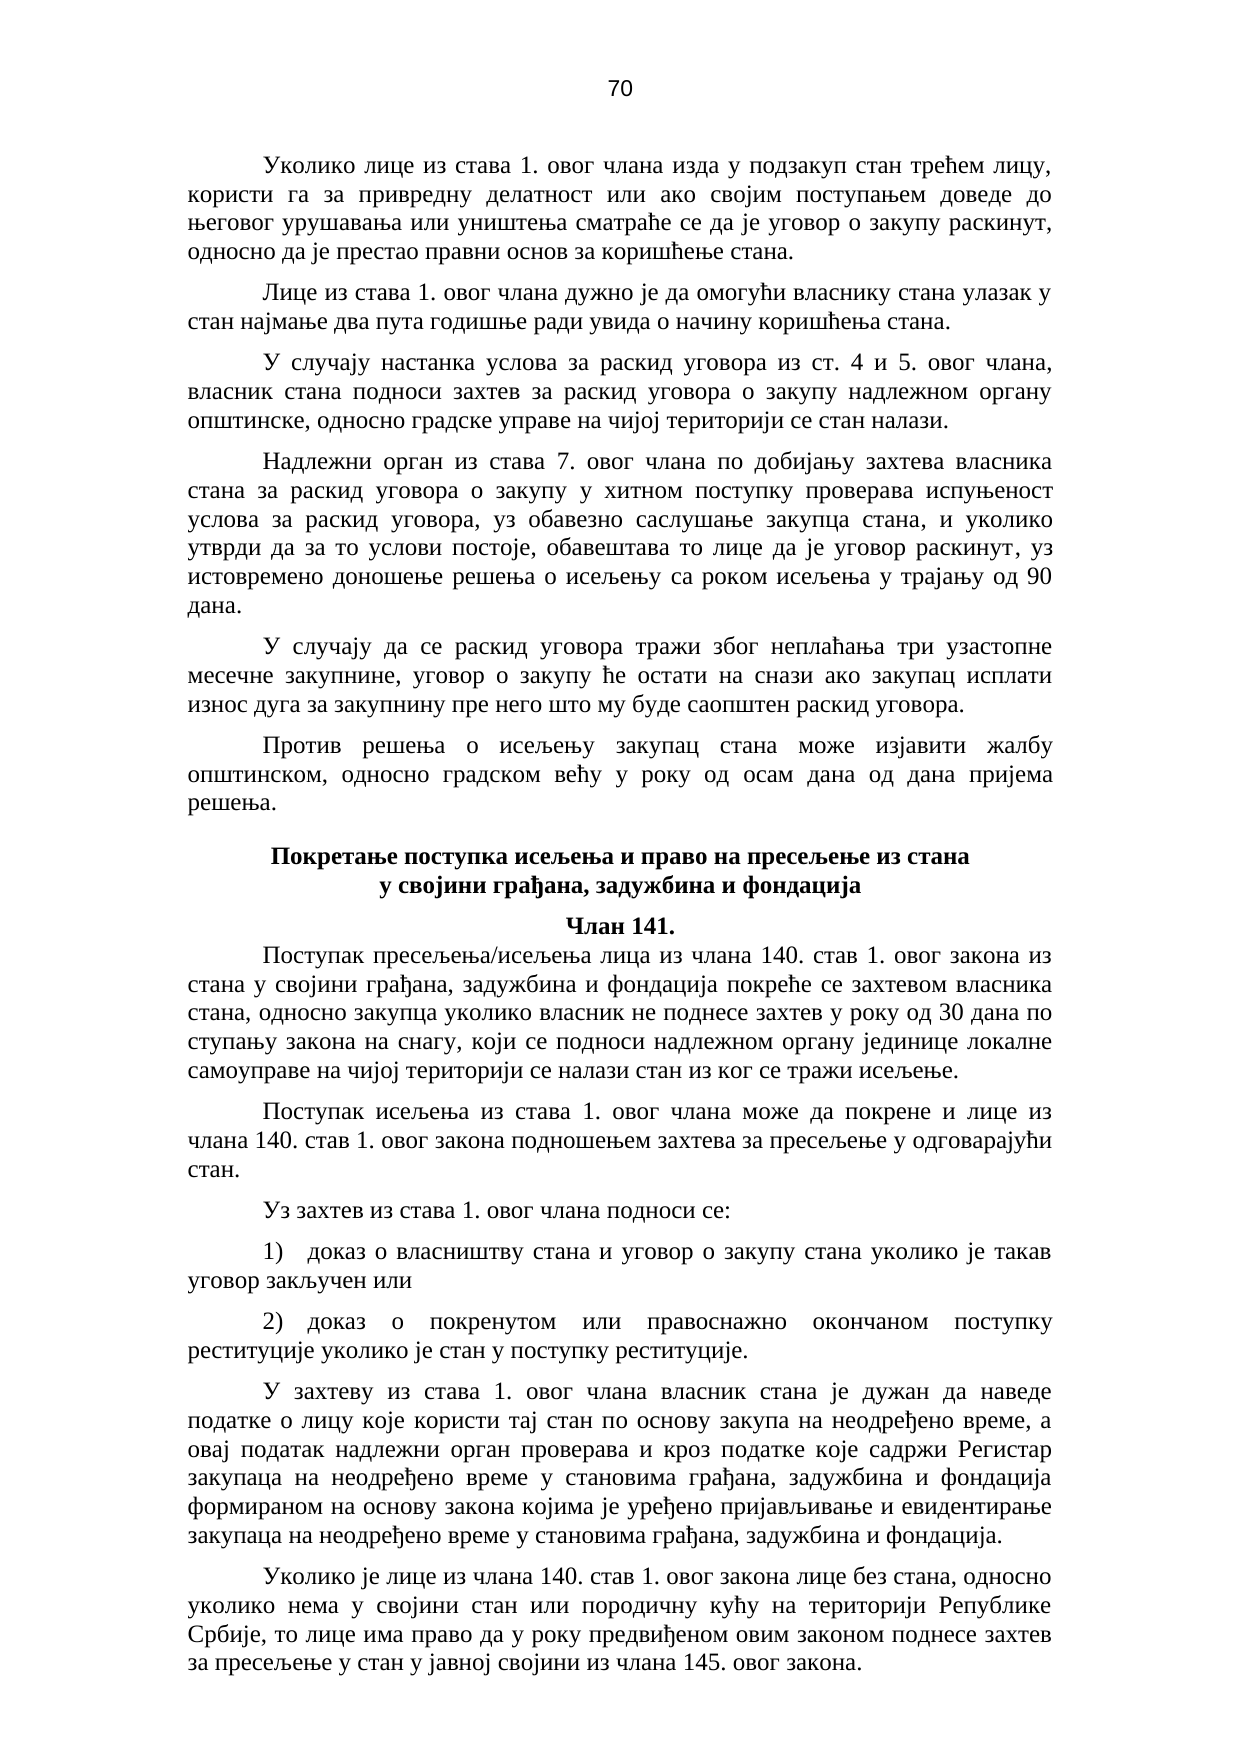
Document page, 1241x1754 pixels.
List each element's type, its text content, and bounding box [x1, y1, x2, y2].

text Лице из става 1. овог члана дужно је да омогући власнику стана улазак у стан најмање два пута годишње ради увида о начину коришћења стана. [187, 277, 1053, 335]
text Надлежни орган из става 7. овог члана по добијању захтева власника стана за раскид уговора о закупу у хитном поступку проверава испуњеност услова за раскид уговора, уз обавезно саслушање закупца стана, и уколико утврди да за то услови постоје, обавештава то лице да је уговор раскинут, уз истовремено доношење решења о исељењу са роком исељења у трајању од 90 дана. [187, 446, 1053, 619]
list У захтеву из става 1. овог члана власник стана је дужан да наведе податке о лицу које користи тај стан по основу закупа на неодређено време, а овај податак надлежни орган проверава и кроз податке које садржи Регистар закупаца на неодређено време у становима грађана, задужбина и фондација формираном на основу закона којима је уређено пријављивање и евидентирање закупаца на неодређено време у становима грађана, задужбина и фондација. [187, 1376, 1053, 1549]
text Члан 141. [262, 911, 978, 940]
text Уколико лице из става 1. овог члана изда у подзакуп стан трећем лицу, користи га за привредну делатност или ако својим поступањем доведе до његовог урушавања или уништења сматраће се да је уговор о закупу раскинут, односно да је престао правни основ за коришћење стана. [187, 150, 1053, 265]
list 1) доказ о власништву стана и уговор о закупу стана уколико је такав уговор закључен или [187, 1236, 1053, 1294]
text Поступак исељења из става 1. овог члана може да покрене и лице из члана 140. став 1. овог закона подношењем захтева за пресељење у одговарајући стан. [187, 1096, 1053, 1182]
text У случају да се раскид уговора тражи због неплаћања три узастопне месечне закупнине, уговор о закупу ће остати на снази ако закупац исплати износ дуга за закупнину пре него што му буде саопштен раскид уговора. [187, 631, 1053, 717]
text Против решења о исељењу закупац стана може изјавити жалбу општинском, односно градском већу у року од осам дана од дана пријема решења. [187, 730, 1053, 816]
text Покретање поступка исељења и право на пресељење из стана у својини грађана, задужбина и фондација [262, 841, 978, 899]
text Поступак пресељења/исељења лица из члана 140. став 1. овог закона из стана у својини грађана, задужбина и фондација покреће се захтевом власника стана, односно закупца уколико власник не поднесе захтев у року од 30 дана по ступању закона на снагу, који се подноси надлежном органу јединице локалне самоуправе на чијој територији се налази стан из ког се тражи исељење. [187, 940, 1053, 1084]
text У случају настанка услова за раскид уговора из ст. 4 и 5. овог члана, власник стана подноси захтев за раскид уговора о закупу надлежном органу општинске, односно градске управе на чијој територији се стан налази. [187, 347, 1053, 434]
list 2) доказ о покренутом или правоснажно окончаном поступку реституције уколико је стан у поступку реституције. [187, 1306, 1053, 1364]
text Уз захтев из става 1. овог члана подноси се: [187, 1195, 1053, 1224]
text Уколико је лице из члана 140. став 1. овог закона лице без стана, односно уколико нема у својини стан или породичну кућу на територији Републике Србије, то лице има право да у року предвиђеном овим законом поднесе захтев за пресељење у стан у јавној својини из члана 145. овог закона. [187, 1561, 1053, 1676]
